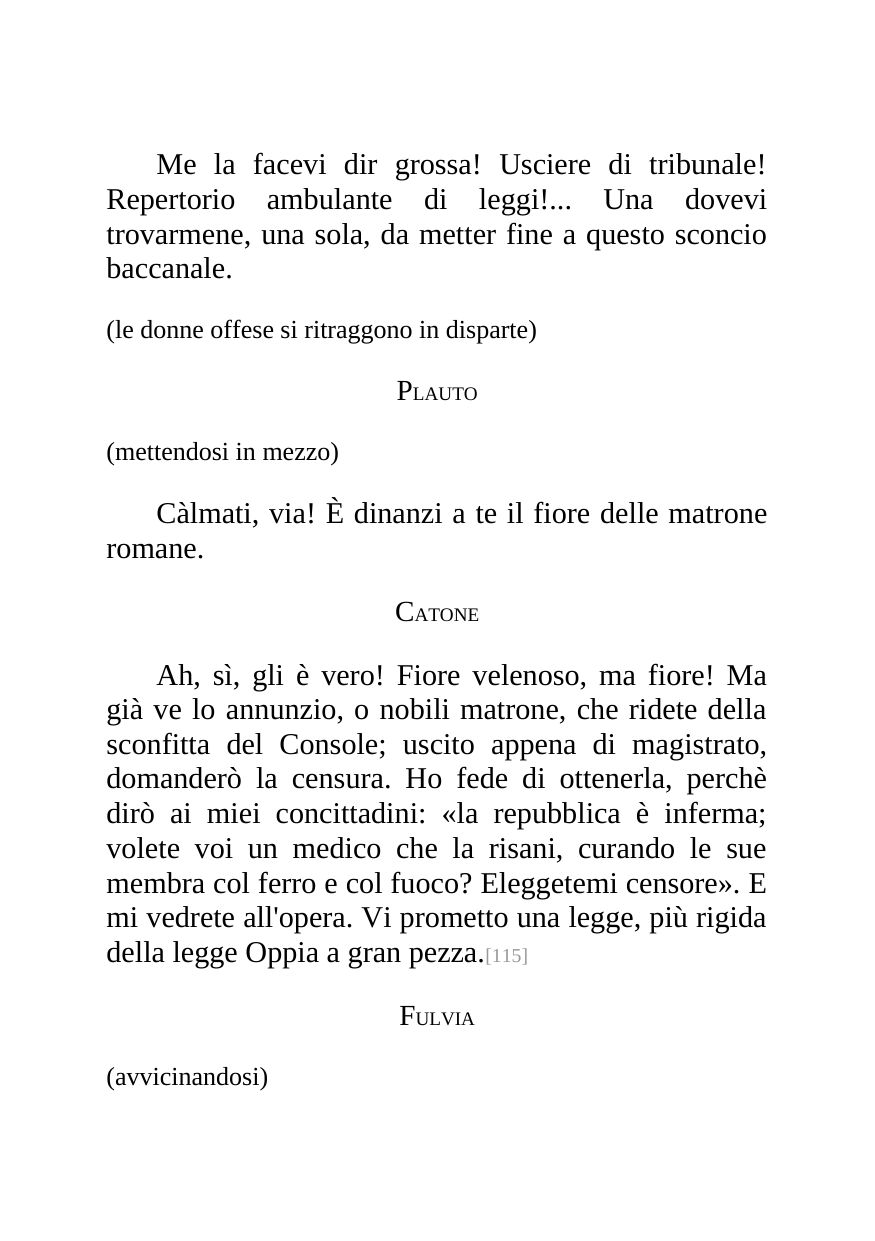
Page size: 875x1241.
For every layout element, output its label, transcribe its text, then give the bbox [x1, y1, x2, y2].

text (mettendosi in mezzo) [106, 436, 768, 466]
text Me la facevi dir grossa! Usciere di tribunale! Repertorio ambulante di leggi!... Una dovevi trovarmene, una sola, da metter fine a questo sconcio baccanale. [106, 146, 768, 285]
text (avvicinandosi) [106, 1061, 768, 1091]
text Càlmati, via! È dinanzi a te il fiore delle matrone romane. [106, 495, 768, 565]
text Fulvia [156, 998, 718, 1032]
text Plauto [156, 373, 718, 407]
text (le donne offese si ritraggono in disparte) [106, 314, 768, 344]
text Ah, sì, gli è vero! Fiore velenoso, ma fiore! Ma già ve lo annunzio, o nobili matrone, che ridete della sconfitta del Console; uscito appena di magistrato, domanderò la censura. Ho fede di ottenerla, perchè dirò ai miei concittadini: «la repubblica è inferma; volete voi un medico che la risani, curando le sue membra col ferro e col fuoco? Eleggetemi censore». E mi vedrete all'opera. Vi prometto una legge, più rigida della legge Oppia a gran pezza.[115] [106, 657, 768, 969]
text Catone [156, 594, 718, 627]
